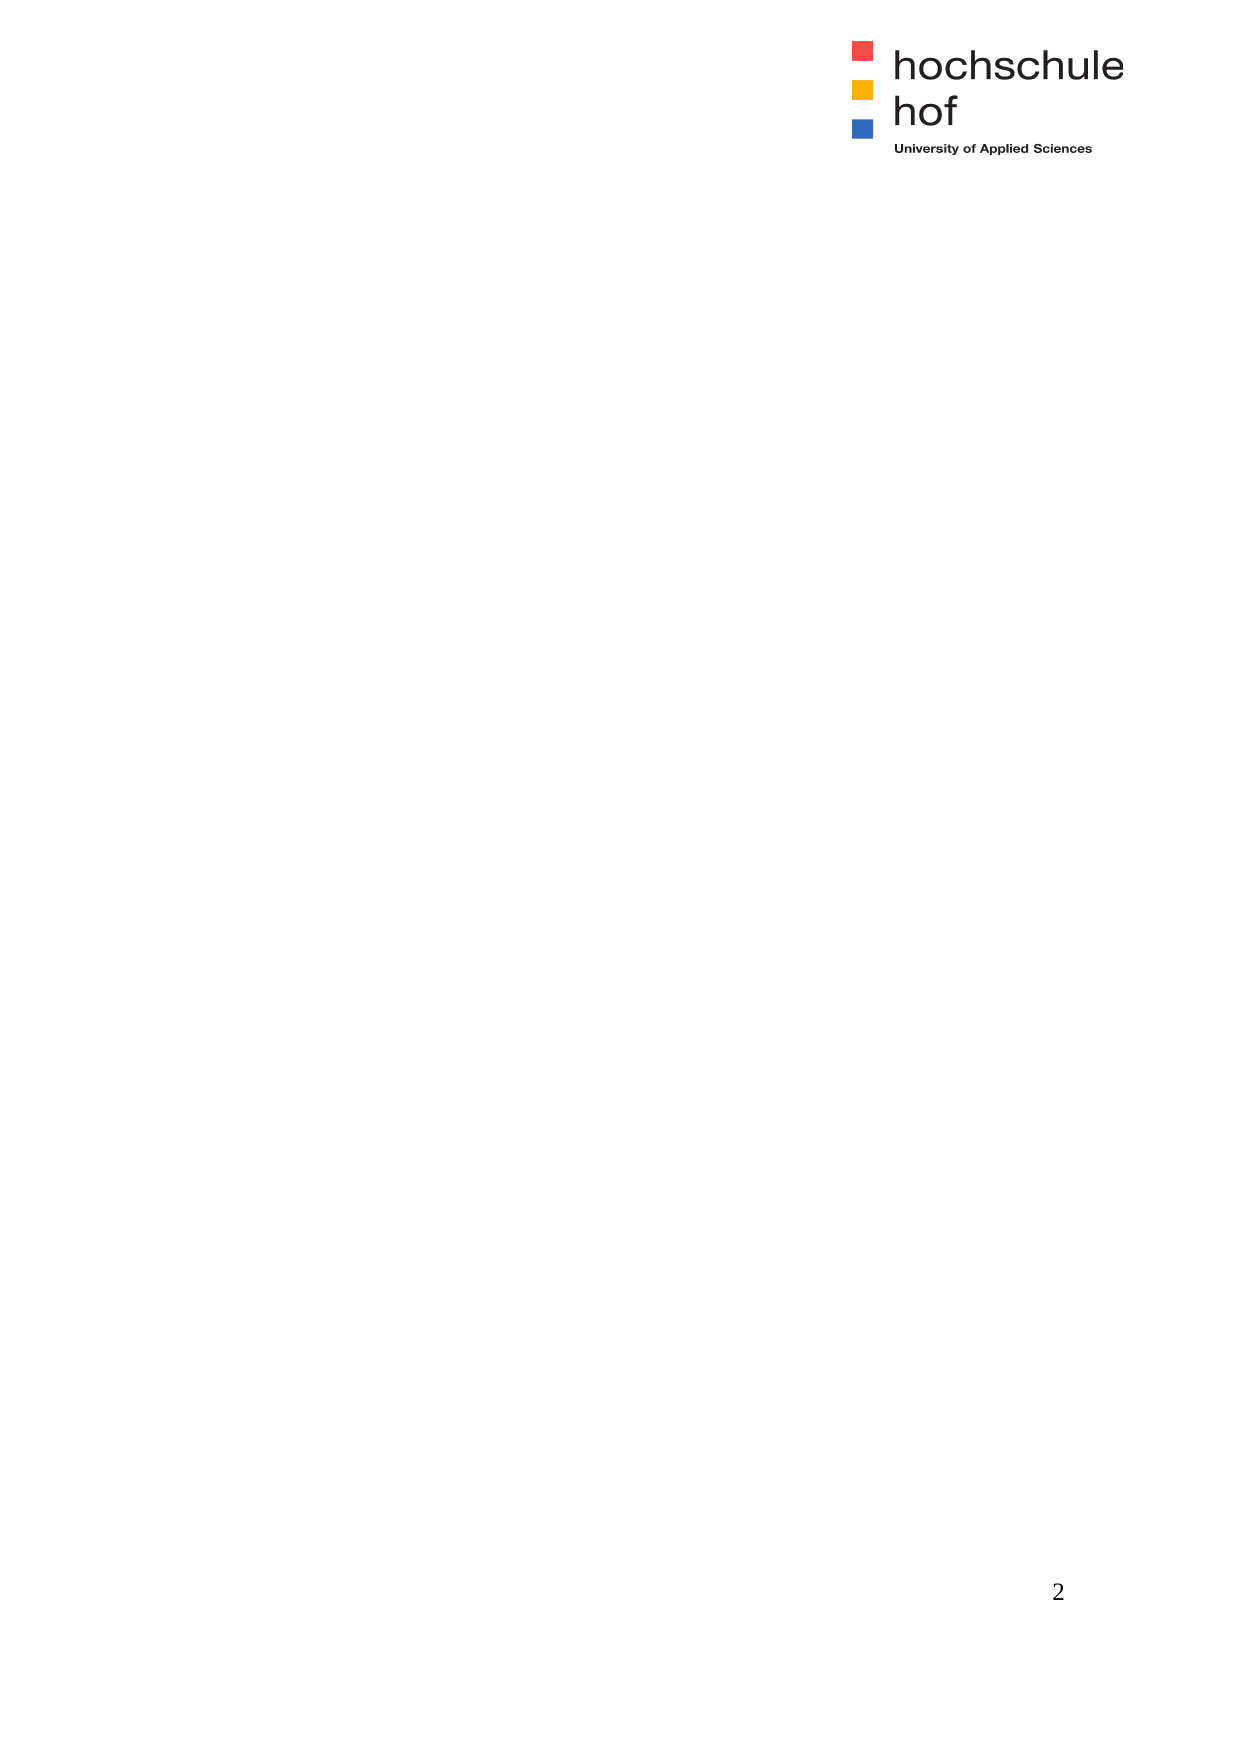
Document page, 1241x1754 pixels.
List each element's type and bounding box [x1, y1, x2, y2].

picture [852, 41, 1124, 155]
